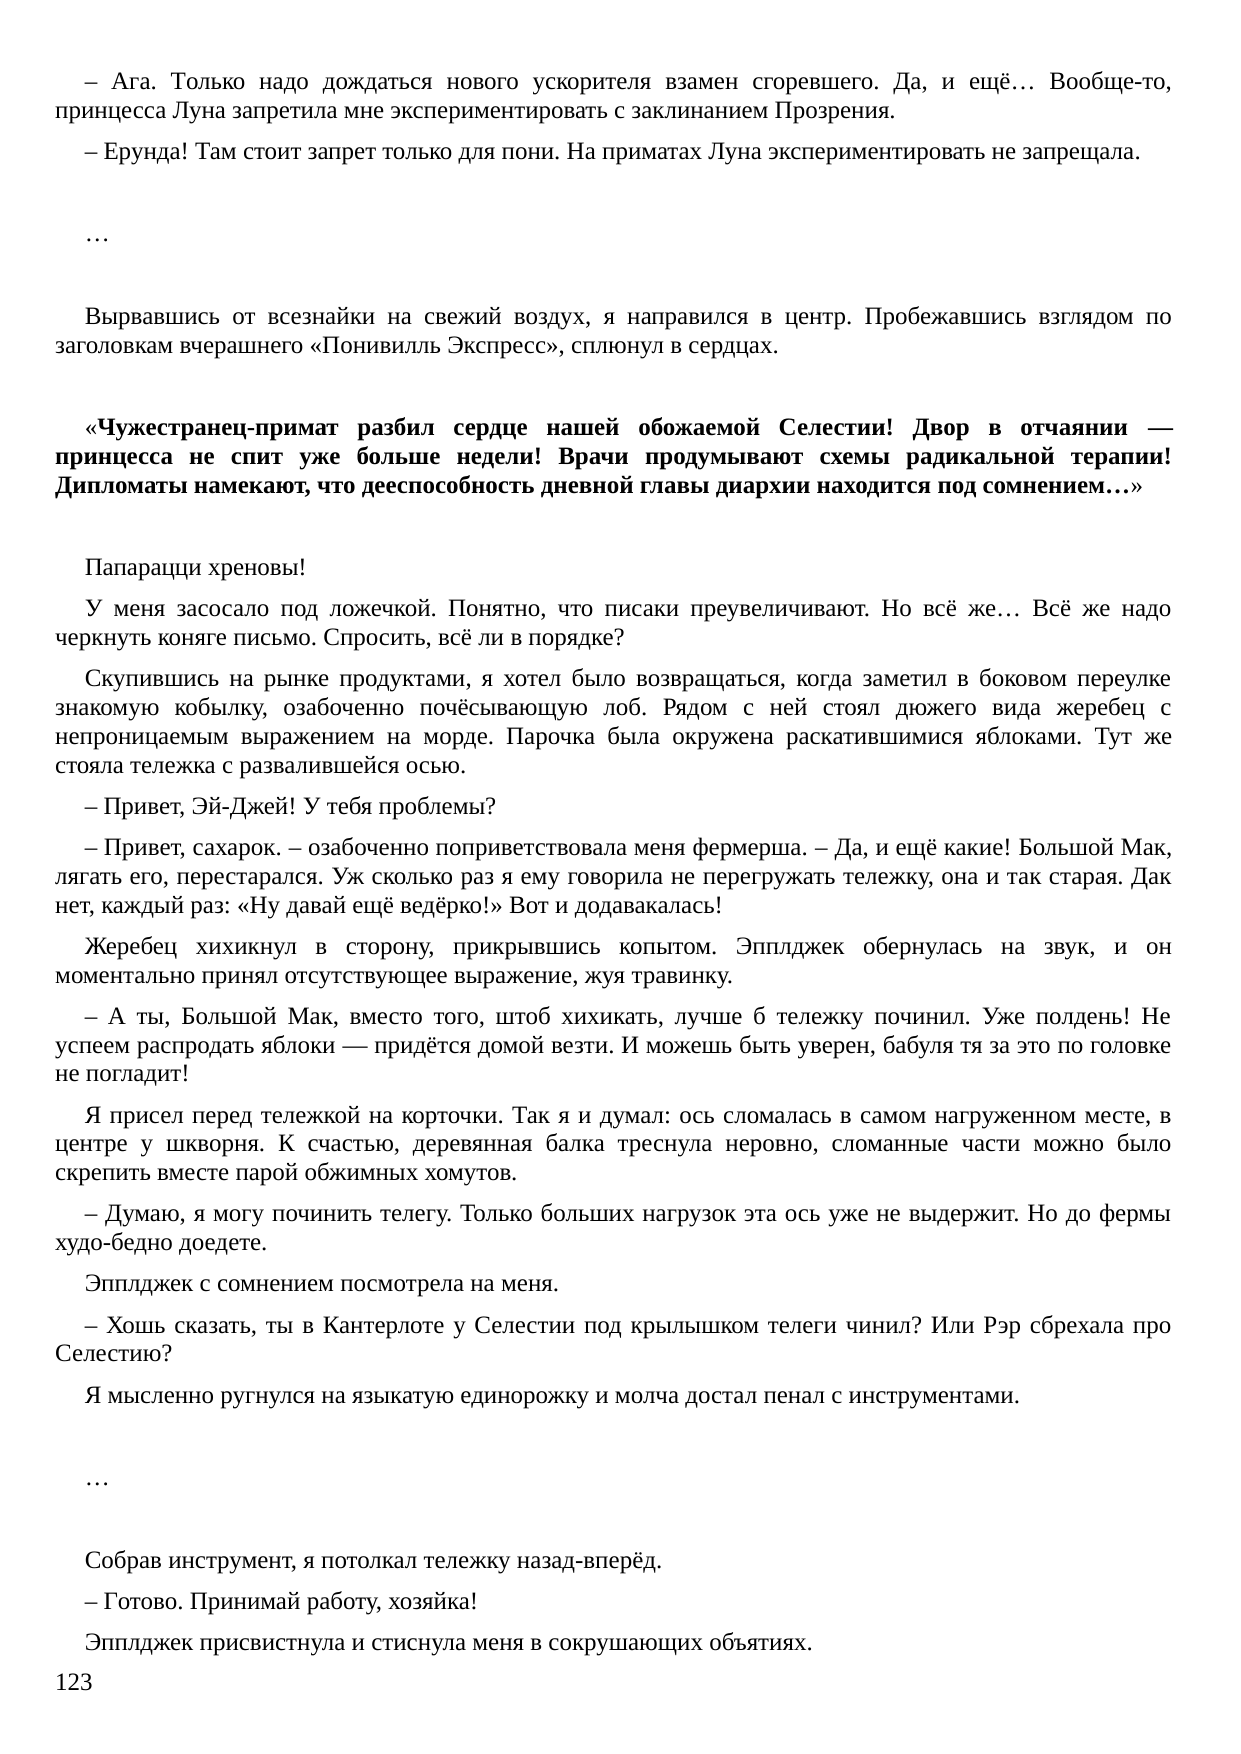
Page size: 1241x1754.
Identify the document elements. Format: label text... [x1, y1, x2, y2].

text – Думаю, я могу починить телегу. Только больших нагрузок эта ось уже не выдержит. Но до фермы худо-бедно доедете. [55, 1198, 1173, 1256]
text – Готово. Принимай работу, хозяйка! [55, 1586, 1173, 1615]
text Собрав инструмент, я потолкал тележку назад-вперёд. [55, 1545, 1173, 1573]
text – Привет, сахарок. – озабоченно поприветствовала меня фермерша. – Да, и ещё какие! Большой Мак, лягать его, перестарался. Уж сколько раз я ему говорила не перегружать тележку, она и так старая. Дак нет, каждый раз: «Ну давай ещё ведёрко!» Вот и додавакалась! [55, 832, 1173, 918]
text Жеребец хихикнул в сторону, прикрывшись копытом. Эпплджек обернулась на звук, и он моментально принял отсутствующее выражение, жуя травинку. [55, 931, 1173, 988]
text Вырвавшись от всезнайки на свежий воздух, я направился в центр. Пробежавшись взглядом по заголовкам вчерашнего «Понивилль Экспресс», сплюнул в сердцах. [55, 301, 1173, 358]
text Эпплджек присвистнула и стиснула меня в сокрушающих объятиях. [55, 1627, 1173, 1656]
text Эпплджек с сомнением посмотрела на меня. [55, 1268, 1173, 1297]
text … [55, 218, 1173, 247]
text Папарацци хреновы! [55, 552, 1173, 581]
text – Ерунда! Там стоит запрет только для пони. На приматах Луна экспериментировать не запрещала. [55, 136, 1173, 165]
text «Чужестранец-примат разбил сердце нашей обожаемой Селестии! Двор в отчаянии — принцесса не спит уже больше недели! Врачи продумывают схемы радикальной терапии! Дипломаты намекают, что дееспособность дневной главы диархии находится под сомнением…» [55, 412, 1173, 498]
text Я присел перед тележкой на корточки. Так я и думал: ось сломалась в самом нагруженном месте, в центре у шкворня. К счастью, деревянная балка треснула неровно, сломанные части можно было скрепить вместе парой обжимных хомутов. [55, 1100, 1173, 1186]
text – Хошь сказать, ты в Кантерлоте у Селестии под крылышком телеги чинил? Или Рэр сбрехала про Селестию? [55, 1310, 1173, 1367]
text Скупившись на рынке продуктами, я хотел было возвращаться, когда заметил в боковом переулке знакомую кобылку, озабоченно почёсывающую лоб. Рядом с ней стоял дюжего вида жеребец с непроницаемым выражением на морде. Парочка была окружена раскатившимися яблоками. Тут же стояла тележка с развалившейся осью. [55, 663, 1173, 778]
text Я мысленно ругнулся на языкатую единорожку и молча достал пенал с инструментами. [55, 1380, 1173, 1408]
text – Ага. Только надо дождаться нового ускорителя взамен сгоревшего. Да, и ещё… Вообще-то, принцесса Луна запретила мне экспериментировать с заклинанием Прозрения. [55, 66, 1173, 123]
text … [55, 1462, 1173, 1491]
text – Привет, Эй-Джей! У тебя проблемы? [55, 791, 1173, 820]
text У меня засосало под ложечкой. Понятно, что писаки преувеличивают. Но всё же… Всё же надо черкнуть коняге письмо. Спросить, всё ли в порядке? [55, 593, 1173, 651]
text – А ты, Большой Мак, вместо того, штоб хихикать, лучше б тележку починил. Уже полдень! Не успеем распродать яблоки — придётся домой везти. И можешь быть уверен, бабуля тя за это по головке не погладит! [55, 1001, 1173, 1087]
